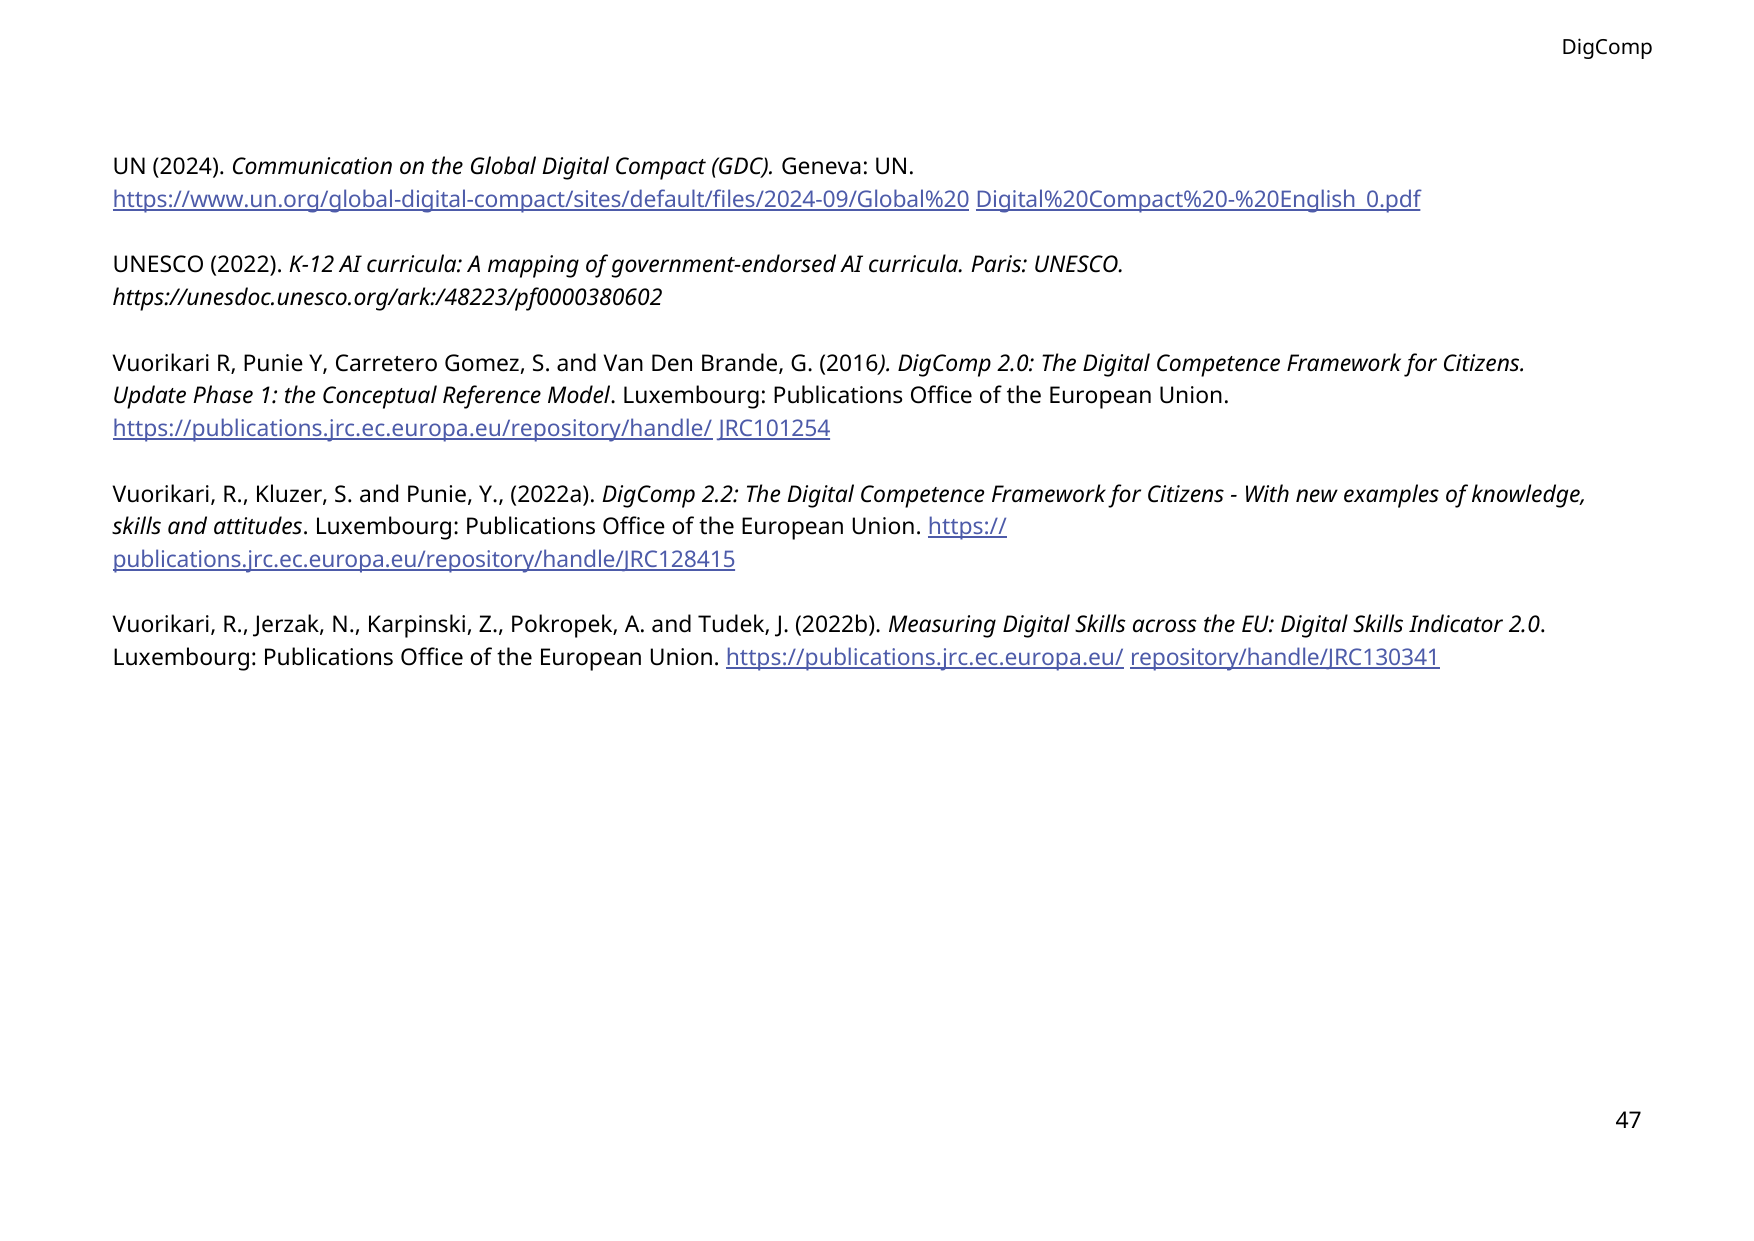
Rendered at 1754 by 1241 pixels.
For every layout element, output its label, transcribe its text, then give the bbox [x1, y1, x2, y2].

text UN (2024). Communication on the Global Digital Compact (GDC). Geneva: UN. https://www.un.org/global-digital-compact/sites/default/files/2024-09/Global%20 Digital%20Compact%20-%20English_0.pdf [112, 150, 1595, 214]
text Vuorikari R, Punie Y, Carretero Gomez, S. and Van Den Brande, G. (2016). DigComp 2.0: The Digital Competence Framework for Citizens. Update Phase 1: the Conceptual Reference Model. Luxembourg: Publications Office of the European Union. https://publications.jrc.ec.europa.eu/repository/handle/ JRC101254 [112, 347, 1553, 443]
text Vuorikari, R., Jerzak, N., Karpinski, Z., Pokropek, A. and Tudek, J. (2022b). Measuring Digital Skills across the EU: Digital Skills Indicator 2.0. Luxembourg: Publications Office of the European Union. https://publications.jrc.ec.europa.eu/ repository/handle/JRC130341 [112, 608, 1595, 672]
text UNESCO (2022). K-12 AI curricula: A mapping of government-endorsed AI curricula. Paris: UNESCO. https://unesdoc.unesco.org/ark:/48223/pf0000380602 [112, 248, 1594, 312]
text Vuorikari, R., Kluzer, S. and Punie, Y., (2022a). DigComp 2.2: The Digital Competence Framework for Citizens - With new examples of knowledge, skills and attitudes. Luxembourg: Publications Office of the European Union. https:// publications.jrc.ec.europa.eu/repository/handle/JRC128415 [112, 478, 1594, 574]
